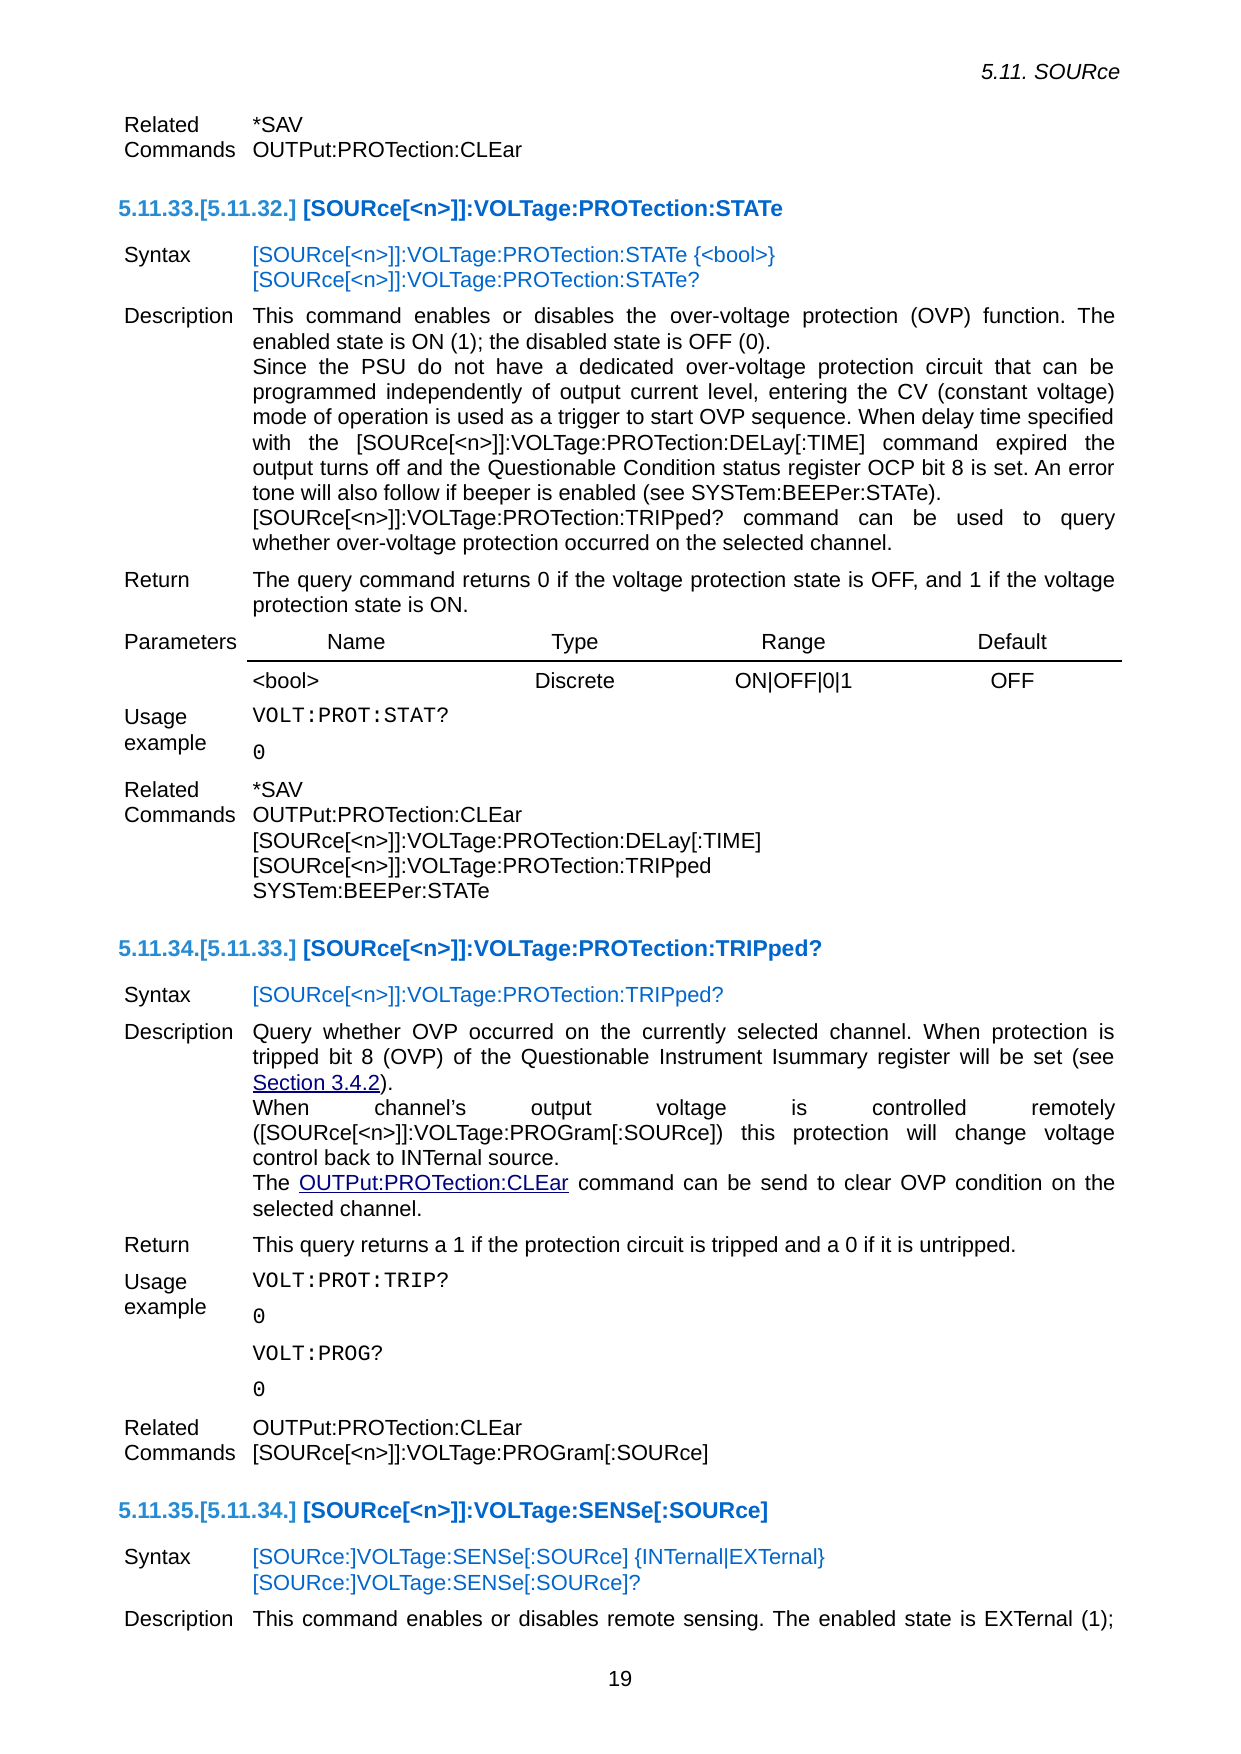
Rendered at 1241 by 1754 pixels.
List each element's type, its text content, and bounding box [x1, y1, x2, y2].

table_cell Name [247, 623, 465, 660]
table_cell OUTPut:PROTection:CLEar [SOURce[<n>]]:VOLTage:PROGram[:SOURce] [247, 1409, 1122, 1471]
subtitle [SOURce[<n>]]:VOLTage:PROTection:STATe [118, 195, 1122, 221]
table_cell Return [118, 561, 247, 623]
table_cell Description [118, 1013, 247, 1226]
table_cell OFF [903, 662, 1122, 698]
table_cell Discrete [465, 662, 684, 698]
table_cell Parameters [118, 623, 247, 698]
table_cell This command enables or disables remote sensing. The enabled state is EXTernal (1); [247, 1600, 1122, 1637]
table_header Syntax [118, 977, 247, 1013]
table_cell Related Commands [118, 771, 247, 909]
table_cell VOLT:PROT:STAT? 0 [247, 699, 1122, 771]
table_cell ON|OFF|0|1 [684, 662, 903, 698]
table_cell Range [684, 623, 903, 660]
table_header [SOURce:]VOLTage:SENSe[:SOURce] {INTernal|EXTernal} [SOURce:]VOLTage:SENSe[:SOURce]? [247, 1539, 1122, 1600]
table_cell Type [465, 623, 684, 660]
table_cell Description [118, 298, 247, 561]
subtitle [SOURce[<n>]]:VOLTage:PROTection:TRIPped? [118, 935, 1122, 962]
table_header [SOURce[<n>]]:VOLTage:PROTection:TRIPped? [247, 977, 1122, 1013]
table_header Syntax [118, 236, 247, 298]
subtitle [SOURce[<n>]]:VOLTage:SENSe[:SOURce] [118, 1497, 1122, 1524]
table_cell Description [118, 1600, 247, 1637]
table_cell Usage example [118, 1263, 247, 1409]
table_cell Related Commands [118, 1409, 247, 1471]
table_cell VOLT:PROT:TRIP? 0 VOLT:PROG? 0 [247, 1263, 1122, 1409]
table_cell *SAV OUTPut:PROTection:CLEar [SOURce[<n>]]:VOLTage:PROTection:DELay[:TIME] [SOURce[<n>]]:VOLTage:PROTection:TRIPped SYSTem:BEEPer:STATe [247, 771, 1122, 909]
table_cell This query returns a 1 if the protection circuit is tripped and a 0 if it is untripped. [247, 1226, 1122, 1263]
table_header [SOURce[<n>]]:VOLTage:PROTection:STATe {<bool>} [SOURce[<n>]]:VOLTage:PROTection:STATe? [247, 236, 1122, 298]
table_cell <bool> [247, 662, 465, 698]
table_cell Usage example [118, 699, 247, 771]
table_cell The query command returns 0 if the voltage protection state is OFF, and 1 if the voltage protection state is ON. [247, 561, 1122, 623]
table_header Syntax [118, 1539, 247, 1600]
table_cell Query whether OVP occurred on the currently selected channel. When protection is tripped bit 8 (OVP) of the Questionable Instrument Isummary register will be set (see Section 3.4.2). When channel’s output voltage is controlled remotely ([SOURce[<n>]]:VOLTage:PROGram[:SOURce]) this protection will change voltage control back to INTernal source. The OUTPut:PROTection:CLEar command can be send to clear OVP condition on the selected channel. [247, 1013, 1122, 1226]
table_cell Return [118, 1226, 247, 1263]
table_cell Default [903, 623, 1122, 660]
table_cell This command enables or disables the over-voltage protection (OVP) function. The enabled state is ON (1); the disabled state is OFF (0). Since the PSU do not have a dedicated over-voltage protection circuit that can be programmed independently of output current level, entering the CV (constant voltage) mode of operation is used as a trigger to start OVP sequence. When delay time specified with the [SOURce[<n>]]:VOLTage:PROTection:DELay[:TIME] command expired the output turns off and the Questionable Condition status register OCP bit 8 is set. An error tone will also follow if beeper is enabled (see SYSTem:BEEPer:STATe). [SOURce[<n>]]:VOLTage:PROTection:TRIPped? command can be used to query whether over-voltage protection occurred on the selected channel. [247, 298, 1122, 561]
table_cell Related Commands [118, 106, 247, 168]
table_cell *SAV OUTPut:PROTection:CLEar [247, 106, 1122, 168]
